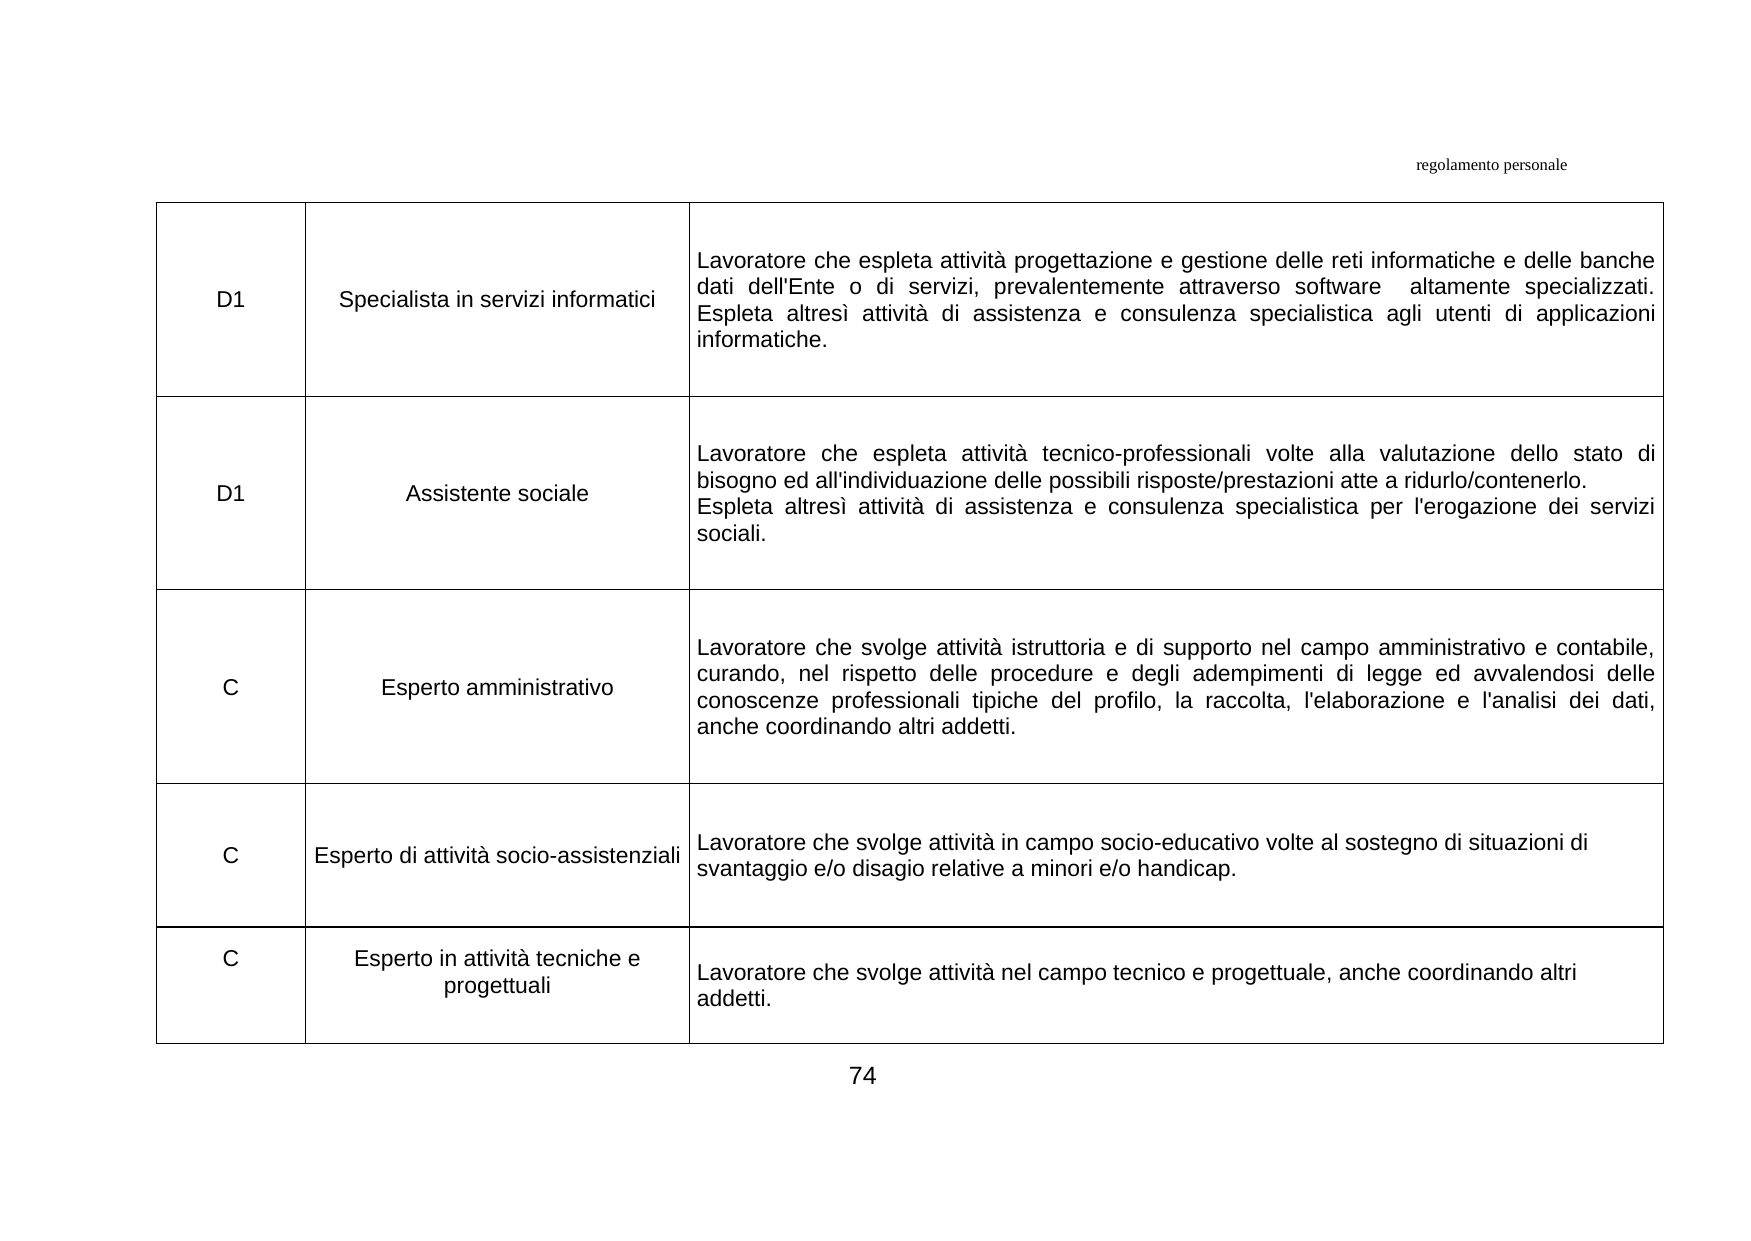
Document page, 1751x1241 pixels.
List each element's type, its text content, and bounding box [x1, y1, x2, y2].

table_cell C [157, 784, 305, 926]
table_cell D1 [157, 203, 305, 396]
table_cell Esperto di attività socio-assistenziali [306, 784, 689, 926]
table_cell Specialista in servizi informatici [306, 203, 689, 396]
table_cell C [157, 590, 305, 783]
table_cell Assistente sociale [306, 397, 689, 589]
table_cell Esperto amministrativo [306, 590, 689, 783]
table_cell C [157, 928, 305, 1042]
table_cell Lavoratore che svolge attività in campo socio-educativo volte al sostegno di situazioni di svantaggio e/o disagio relative a minori e/o handicap. [690, 784, 1663, 926]
table_cell Esperto in attività tecniche e progettuali [306, 928, 689, 1042]
table_cell Lavoratore che svolge attività istruttoria e di supporto nel campo amministrativo e contabile, curando, nel rispetto delle procedure e degli adempimenti di legge ed avvalendosi delle conoscenze professionali tipiche del profilo, la raccolta, l'elaborazione e l'analisi dei dati, anche coordinando altri addetti. [690, 590, 1663, 783]
table_cell D1 [157, 397, 305, 589]
table_cell Lavoratore che espleta attività progettazione e gestione delle reti informatiche e delle banche dati dell'Ente o di servizi, prevalentemente attraverso software altamente specializzati. Espleta altresì attività di assistenza e consulenza specialistica agli utenti di applicazioni informatiche. [690, 203, 1663, 396]
table_cell Lavoratore che espleta attività tecnico-professionali volte alla valutazione dello stato di bisogno ed all'individuazione delle possibili risposte/prestazioni atte a ridurlo/contenerlo. Espleta altresì attività di assistenza e consulenza specialistica per l'erogazione dei servizi sociali. [690, 397, 1663, 589]
table_cell Lavoratore che svolge attività nel campo tecnico e progettuale, anche coordinando altri addetti. [690, 928, 1663, 1042]
